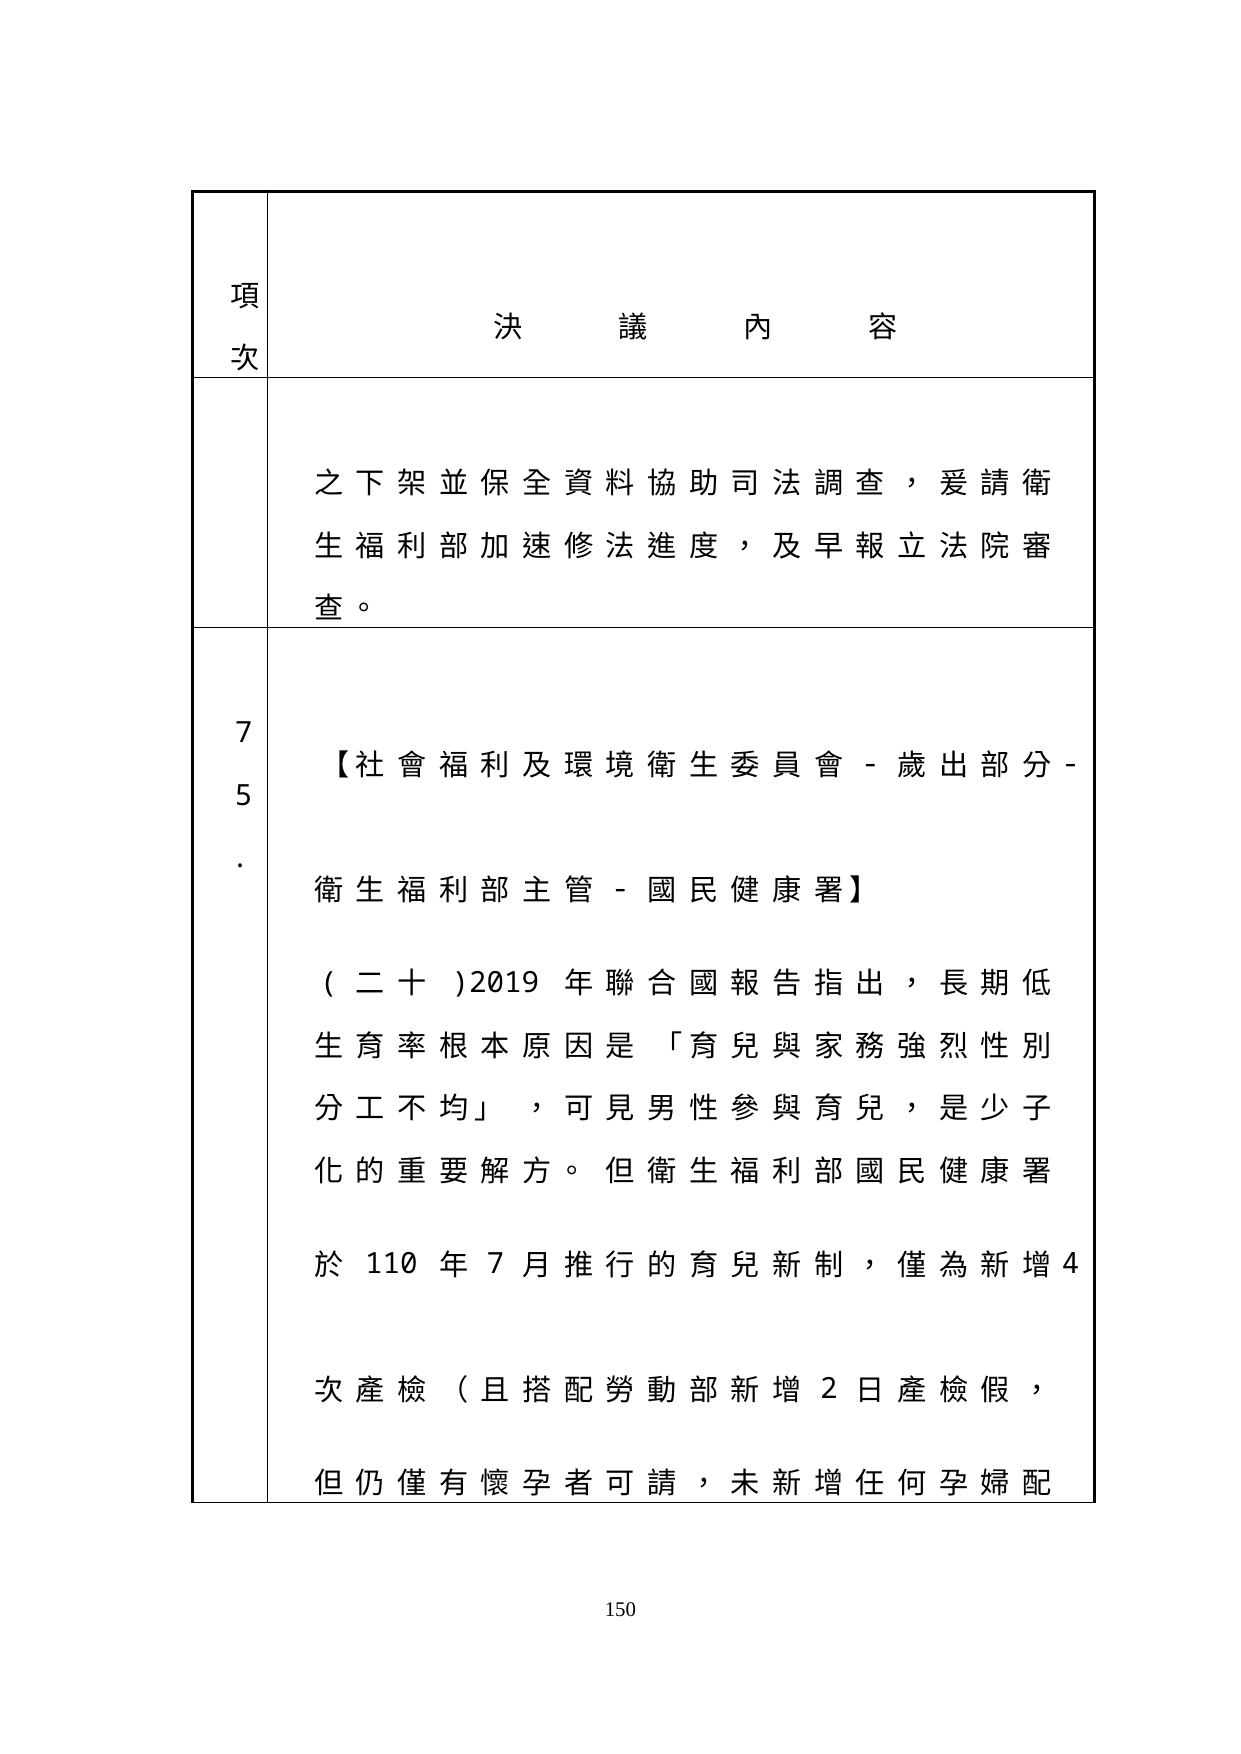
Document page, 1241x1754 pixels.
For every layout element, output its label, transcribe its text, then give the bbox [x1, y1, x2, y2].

table_cell 【社會福利及環境衛生委員會-歲出部分-衛生福利部主管-國民健康署】 (二十)2019年聯合國報告指出，長期低生育率根本原因是「育兒與家務強烈性別分工不均」，可見男性參與育兒，是少子化的重要解方。但衛生福利部國民健康署於110年7月推行的育兒新制，僅為新增4次產檢（且搭配勞動部新增2日產檢假，但仍僅有懷孕者可請，未新增任何孕婦配 [268, 628, 1093, 1502]
table_cell 之下架並保全資料協助司法調查，爰請衛生福利部加速修法進度，及早報立法院審查。 [268, 378, 1093, 627]
table_cell 75. [194, 628, 267, 1502]
table_cell [194, 378, 267, 627]
table_header 決 議 內 容 [268, 193, 1093, 377]
table_header 項次 [194, 193, 267, 377]
